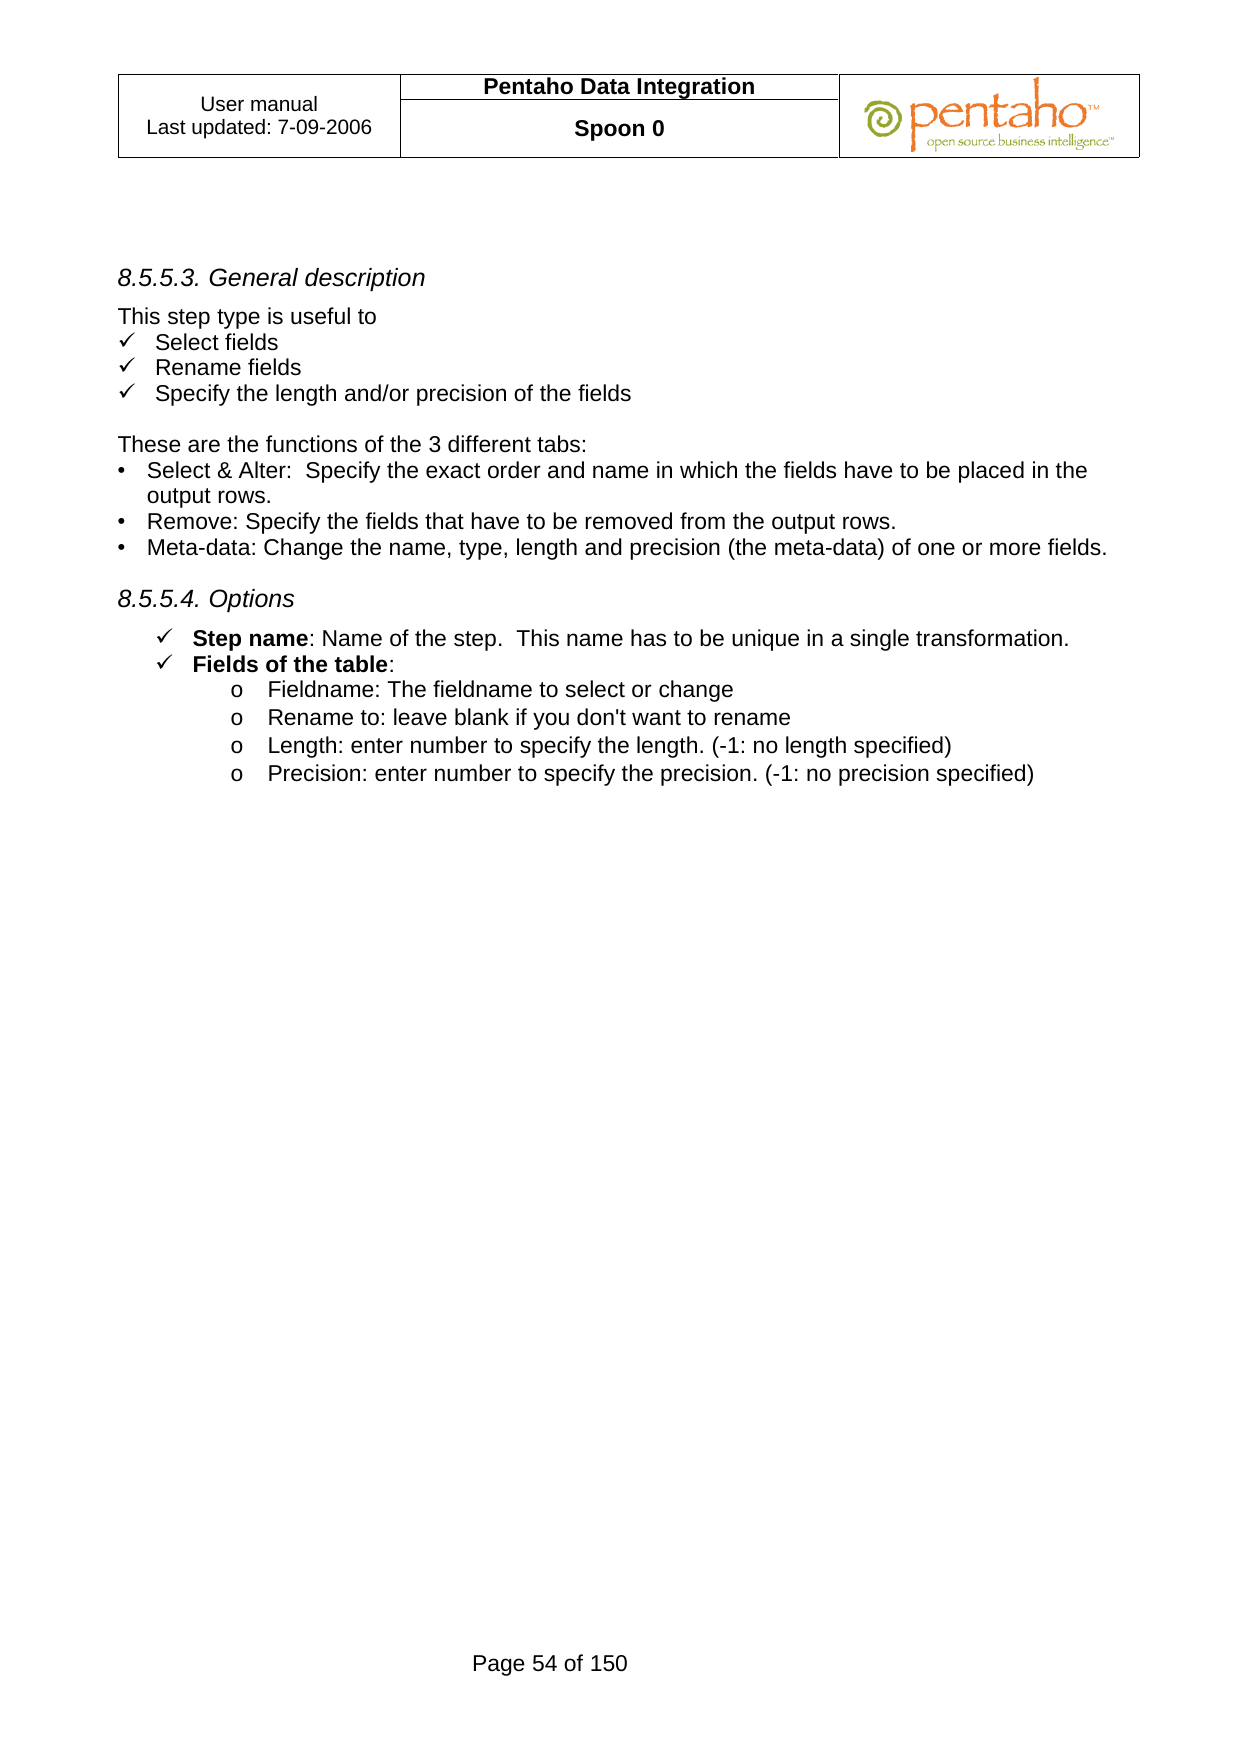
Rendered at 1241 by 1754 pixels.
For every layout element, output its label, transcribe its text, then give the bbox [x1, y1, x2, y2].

list Fields of the table: [155, 651, 1137, 677]
list Length: enter number to specify the length. (-1: no length specified) [230, 733, 1137, 760]
list Remove: Specify the fields that have to be removed from the output rows. [117, 509, 1137, 534]
list Select & Alter: Specify the exact order and name in which the fields have to be placed in the output rows. [117, 457, 1137, 509]
text These are the functions of the 3 different tabs: [117, 432, 1137, 457]
list Meta-data: Change the name, type, length and precision (the meta-data) of one or more fields. [117, 534, 1137, 560]
subtitle Options [117, 585, 1137, 613]
list Precision: enter number to specify the precision. (-1: no precision specified) [230, 760, 1137, 788]
text This step type is useful to [117, 304, 1137, 329]
list Fieldname: The fieldname to select or change [230, 677, 1137, 705]
subtitle General description [117, 263, 1137, 291]
list Rename to: leave blank if you don't want to rename [230, 705, 1137, 733]
list Step name: Name of the step. This name has to be unique in a single transformation. [155, 626, 1137, 651]
list Select fields [117, 329, 1137, 355]
list Rename fields [117, 355, 1137, 381]
list Specify the length and/or precision of the fields [117, 381, 1137, 406]
